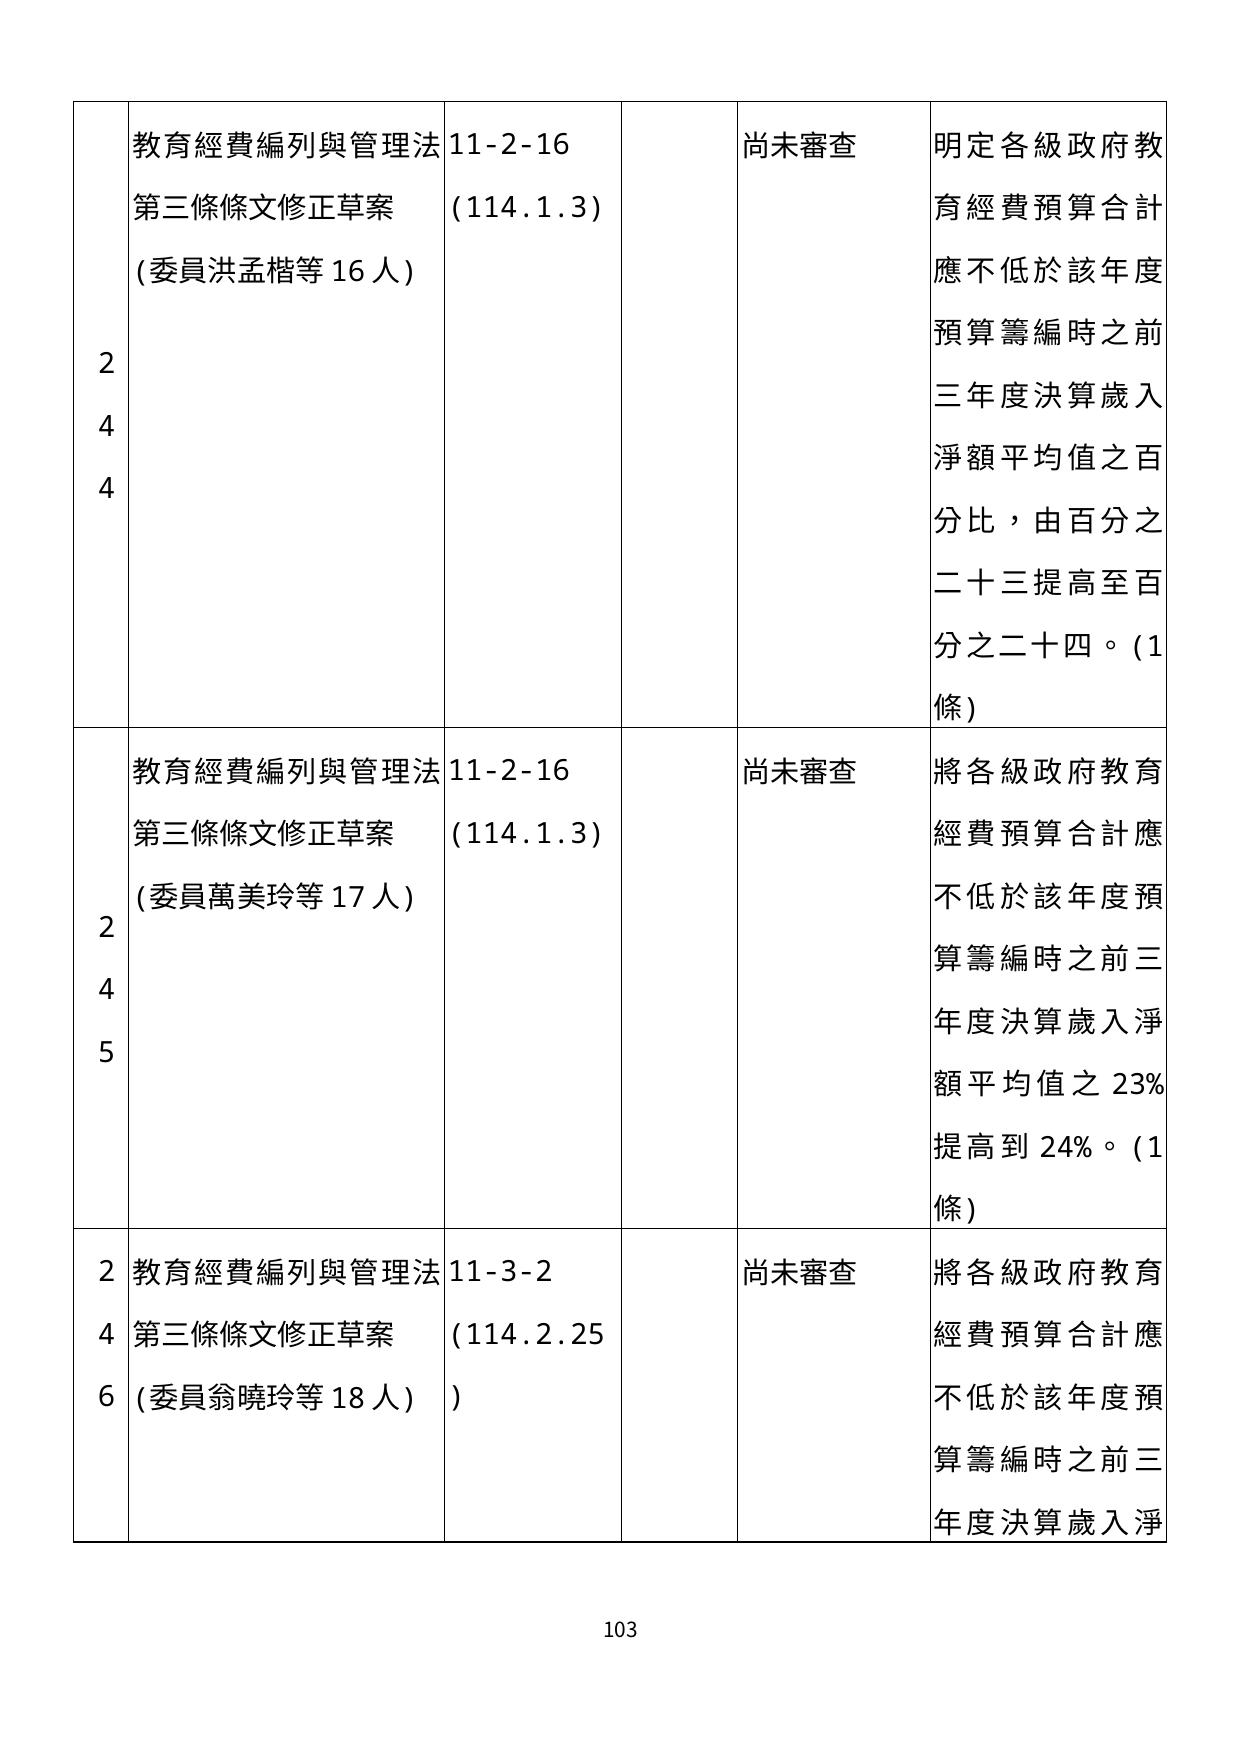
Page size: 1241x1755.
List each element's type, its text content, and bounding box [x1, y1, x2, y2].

table_cell 將各級政府教育經費預算合計應不低於該年度預算籌編時之前三年度決算歲入淨 [931, 1229, 1166, 1541]
table_cell [622, 728, 737, 1228]
table_cell 尚未審查 [738, 728, 930, 1228]
table_cell 教育經費編列與管理法第三條條文修正草案 (委員洪孟楷等16人) [129, 102, 444, 727]
table_cell 11-2-16 (114.1.3) [445, 102, 621, 727]
table_cell [74, 1229, 128, 1541]
table_cell 尚未審查 [738, 1229, 930, 1541]
table_cell [74, 102, 128, 727]
table_cell 明定各級政府教育經費預算合計應不低於該年度預算籌編時之前三年度決算歲入淨額平均值之百分比，由百分之二十三提高至百分之二十四。(1條) [931, 102, 1166, 727]
table_cell 將各級政府教育經費預算合計應不低於該年度預算籌編時之前三年度決算歲入淨額平均值之23%提高到24%。(1條) [931, 728, 1166, 1228]
table_cell 尚未審查 [738, 102, 930, 727]
table_cell 教育經費編列與管理法第三條條文修正草案 (委員萬美玲等17人) [129, 728, 444, 1228]
table_cell 教育經費編列與管理法第三條條文修正草案 (委員翁曉玲等18人) [129, 1229, 444, 1541]
table_cell [74, 728, 128, 1228]
table_cell [622, 1229, 737, 1541]
table_cell [622, 102, 737, 727]
table_cell 11-3-2 (114.2.25) [445, 1229, 621, 1541]
table_cell 11-2-16 (114.1.3) [445, 728, 621, 1228]
